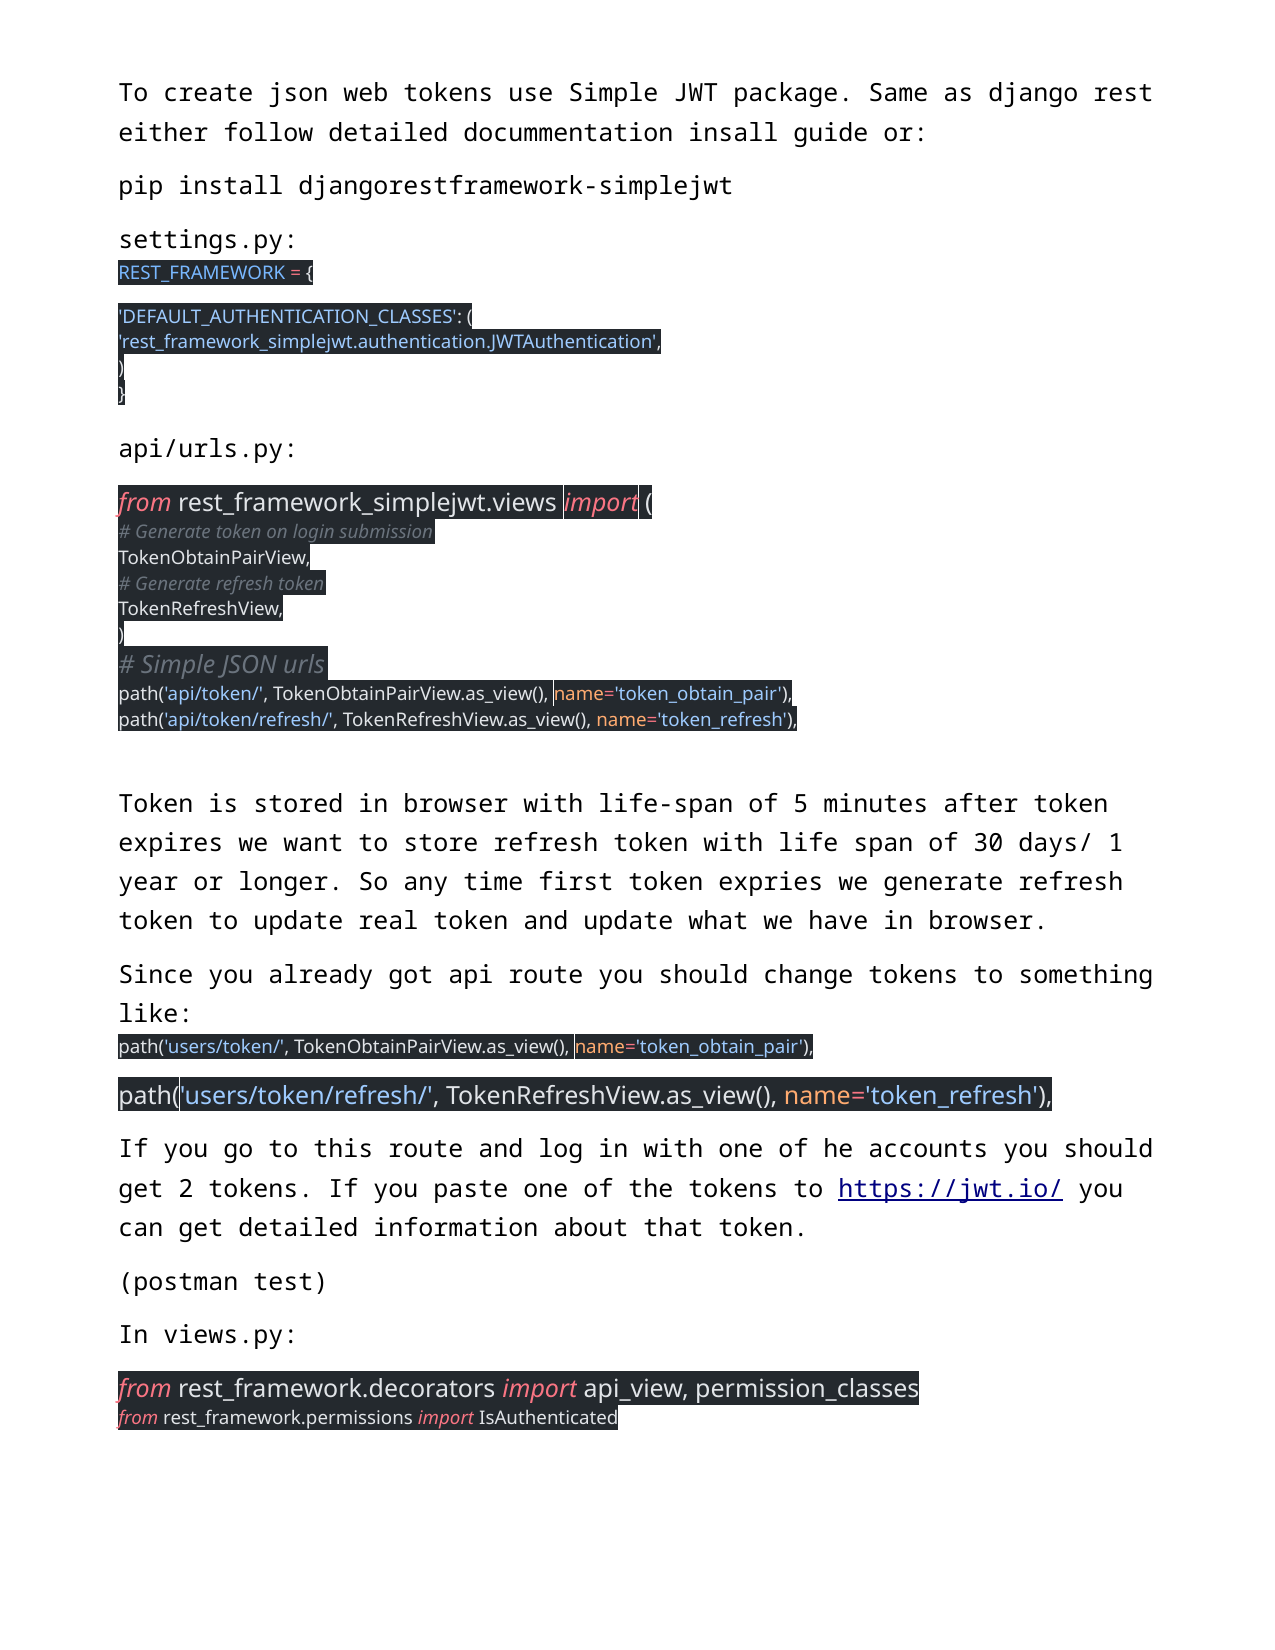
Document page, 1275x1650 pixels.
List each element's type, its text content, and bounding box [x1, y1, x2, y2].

text (postman test) [118, 1263, 1157, 1297]
text # Generate refresh token [118, 570, 1157, 595]
text 'rest_framework_simplejwt.authentication.JWTAuthentication', [118, 329, 1157, 354]
text TokenObtainPairView, [118, 544, 1157, 570]
text Since you already got api route you should change tokens to something like: path('users/token/', TokenObtainPairView.as_view(), name='token_obtain_pair'), [118, 956, 1157, 1059]
text TokenRefreshView, [118, 595, 1157, 621]
text path('api/token/refresh/', TokenRefreshView.as_view(), name='token_refresh'), [118, 706, 1157, 731]
text To create json web tokens use Simple JWT package. Same as django rest either follow detailed docummentation insall guide or: [118, 75, 1157, 148]
text } [118, 380, 1157, 405]
text If you go to this route and log in with one of he accounts you should get 2 tokens. If you paste one of the tokens to https://jwt.io/ you can get detailed information about that token. [118, 1131, 1157, 1243]
text settings.py: REST_FRAMEWORK = { [118, 222, 1157, 285]
text path('users/token/refresh/', TokenRefreshView.as_view(), name='token_refresh'), [118, 1077, 1157, 1111]
text from rest_framework.permissions import IsAuthenticated [118, 1405, 1157, 1430]
text Token is stored in browser with life-span of 5 minutes after token expires we want to store refresh token with life span of 30 days/ 1 year or longer. So any time first token expries we generate refresh token to update real token and update what we have in browser. [118, 785, 1157, 937]
text from rest_framework.decorators import api_view, permission_classes [118, 1371, 1157, 1405]
text api/urls.py: [118, 431, 1157, 465]
text ) [118, 621, 1157, 646]
text ) [118, 354, 1157, 380]
text path('api/token/', TokenObtainPairView.as_view(), name='token_obtain_pair'), [118, 680, 1157, 706]
text pip install djangorestframework-simplejwt [118, 168, 1157, 202]
text 'DEFAULT_AUTHENTICATION_CLASSES': ( [118, 303, 1157, 329]
text # Simple JSON urls [118, 646, 1157, 680]
text In views.py: [118, 1317, 1157, 1351]
text # Generate token on login submission [118, 519, 1157, 544]
text from rest_framework_simplejwt.views import ( [118, 485, 1157, 519]
